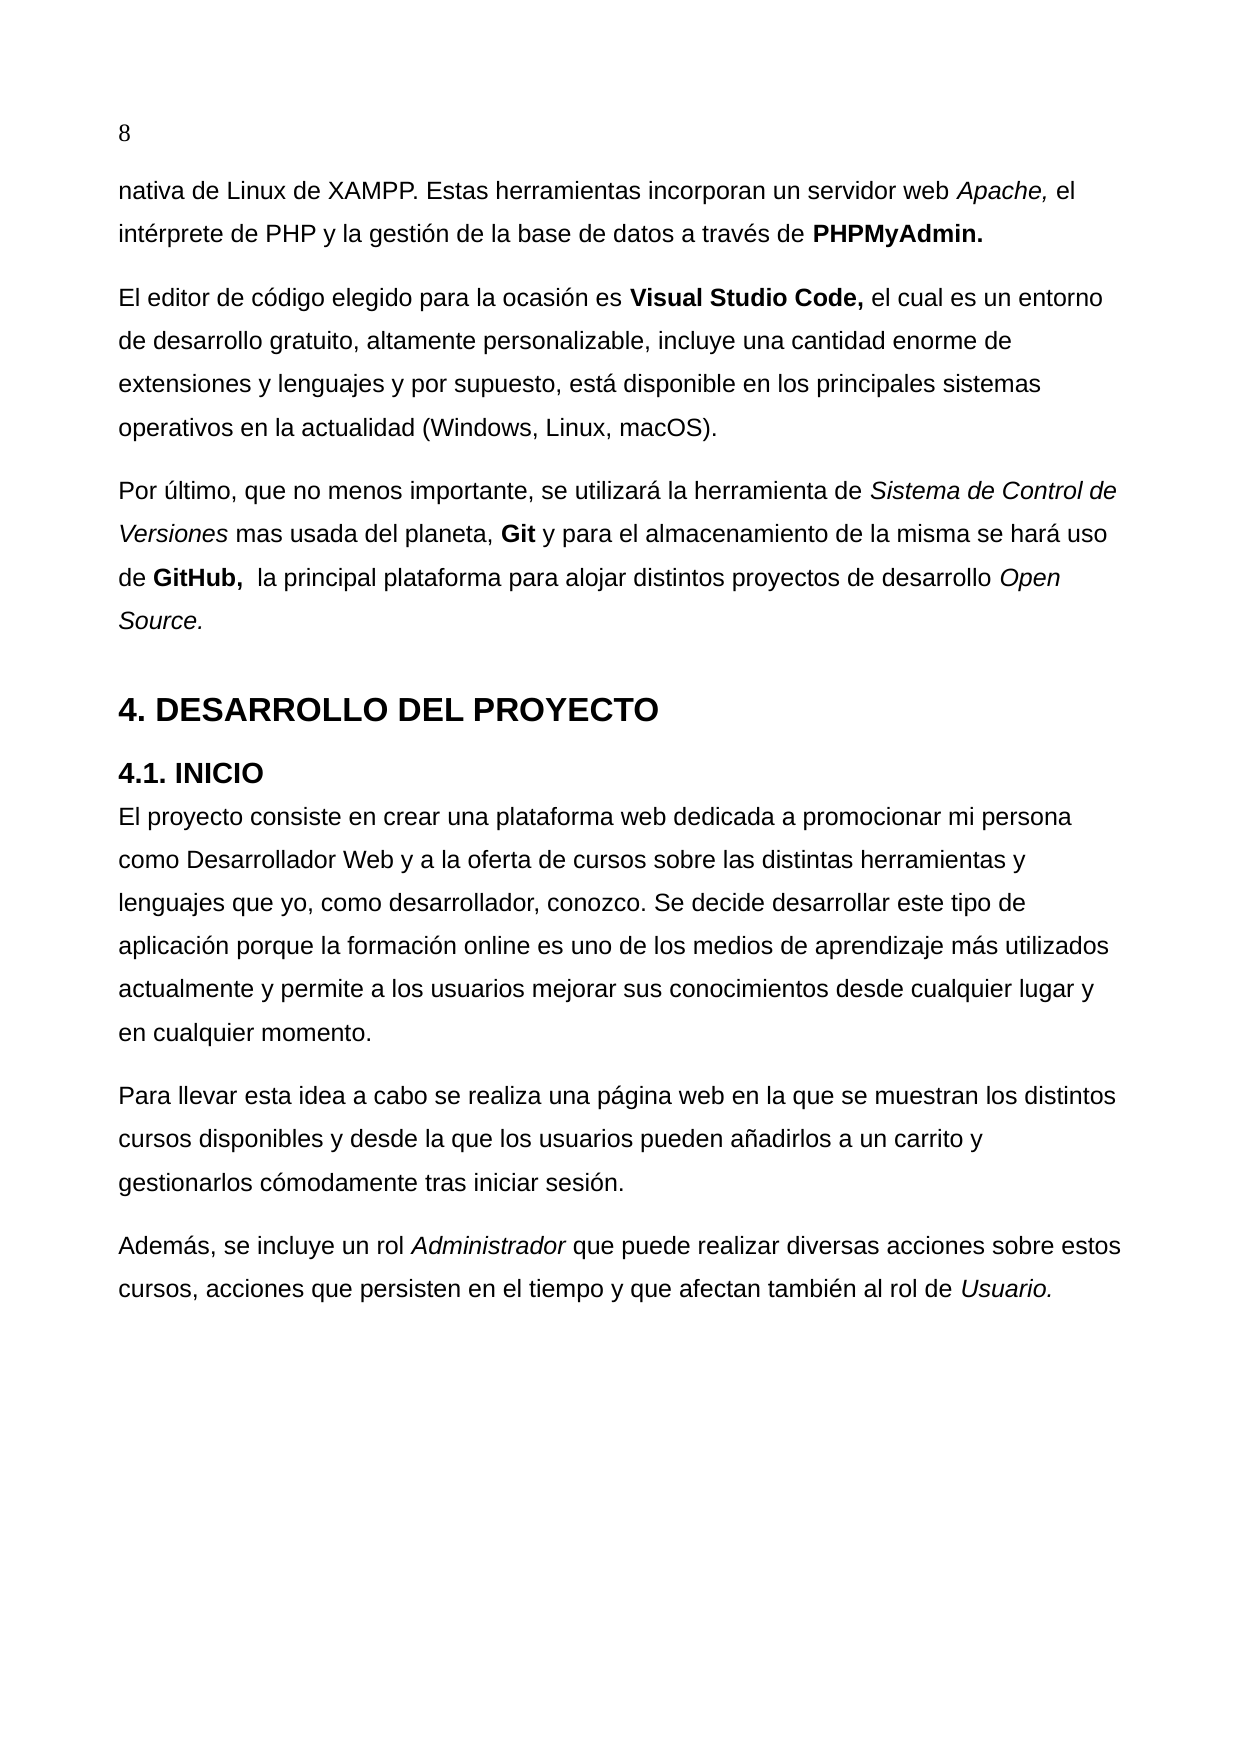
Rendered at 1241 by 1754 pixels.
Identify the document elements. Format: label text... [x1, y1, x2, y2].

text El editor de código elegido para la ocasión es Visual Studio Code, el cual es un entorno de desarrollo gratuito, altamente personalizable, incluye una cantidad enorme de extensiones y lenguajes y por supuesto, está disponible en los principales sistemas operativos en la actualidad (Windows, Linux, macOS). [118, 283, 1122, 441]
text Para llevar esta idea a cabo se realiza una página web en la que se muestran los distintos cursos disponibles y desde la que los usuarios pueden añadirlos a un carrito y gestionarlos cómodamente tras iniciar sesión. [118, 1081, 1122, 1196]
subtitle 4.1. INICIO [118, 756, 1122, 789]
text El proyecto consiste en crear una plataforma web dedicada a promocionar mi persona como Desarrollador Web y a la oferta de cursos sobre las distintas herramientas y lenguajes que yo, como desarrollador, conozco. Se decide desarrollar este tipo de aplicación porque la formación online es uno de los medios de aprendizaje más utilizados actualmente y permite a los usuarios mejorar sus conocimientos desde cualquier lugar y en cualquier momento. [118, 802, 1122, 1046]
text Además, se incluye un rol Administrador que puede realizar diversas acciones sobre estos cursos, acciones que persisten en el tiempo y que afectan también al rol de Usuario. [118, 1231, 1122, 1303]
subtitle 4. DESARROLLO DEL PROYECTO [118, 690, 1122, 729]
text Por último, que no menos importante, se utilizará la herramienta de Sistema de Control de Versiones mas usada del planeta, Git y para el almacenamiento de la misma se hará uso de GitHub, la principal plataforma para alojar distintos proyectos de desarrollo Open Source. [118, 476, 1122, 634]
text nativa de Linux de XAMPP. Estas herramientas incorporan un servidor web Apache, el intérprete de PHP y la gestión de la base de datos a través de PHPMyAdmin. [118, 176, 1122, 248]
